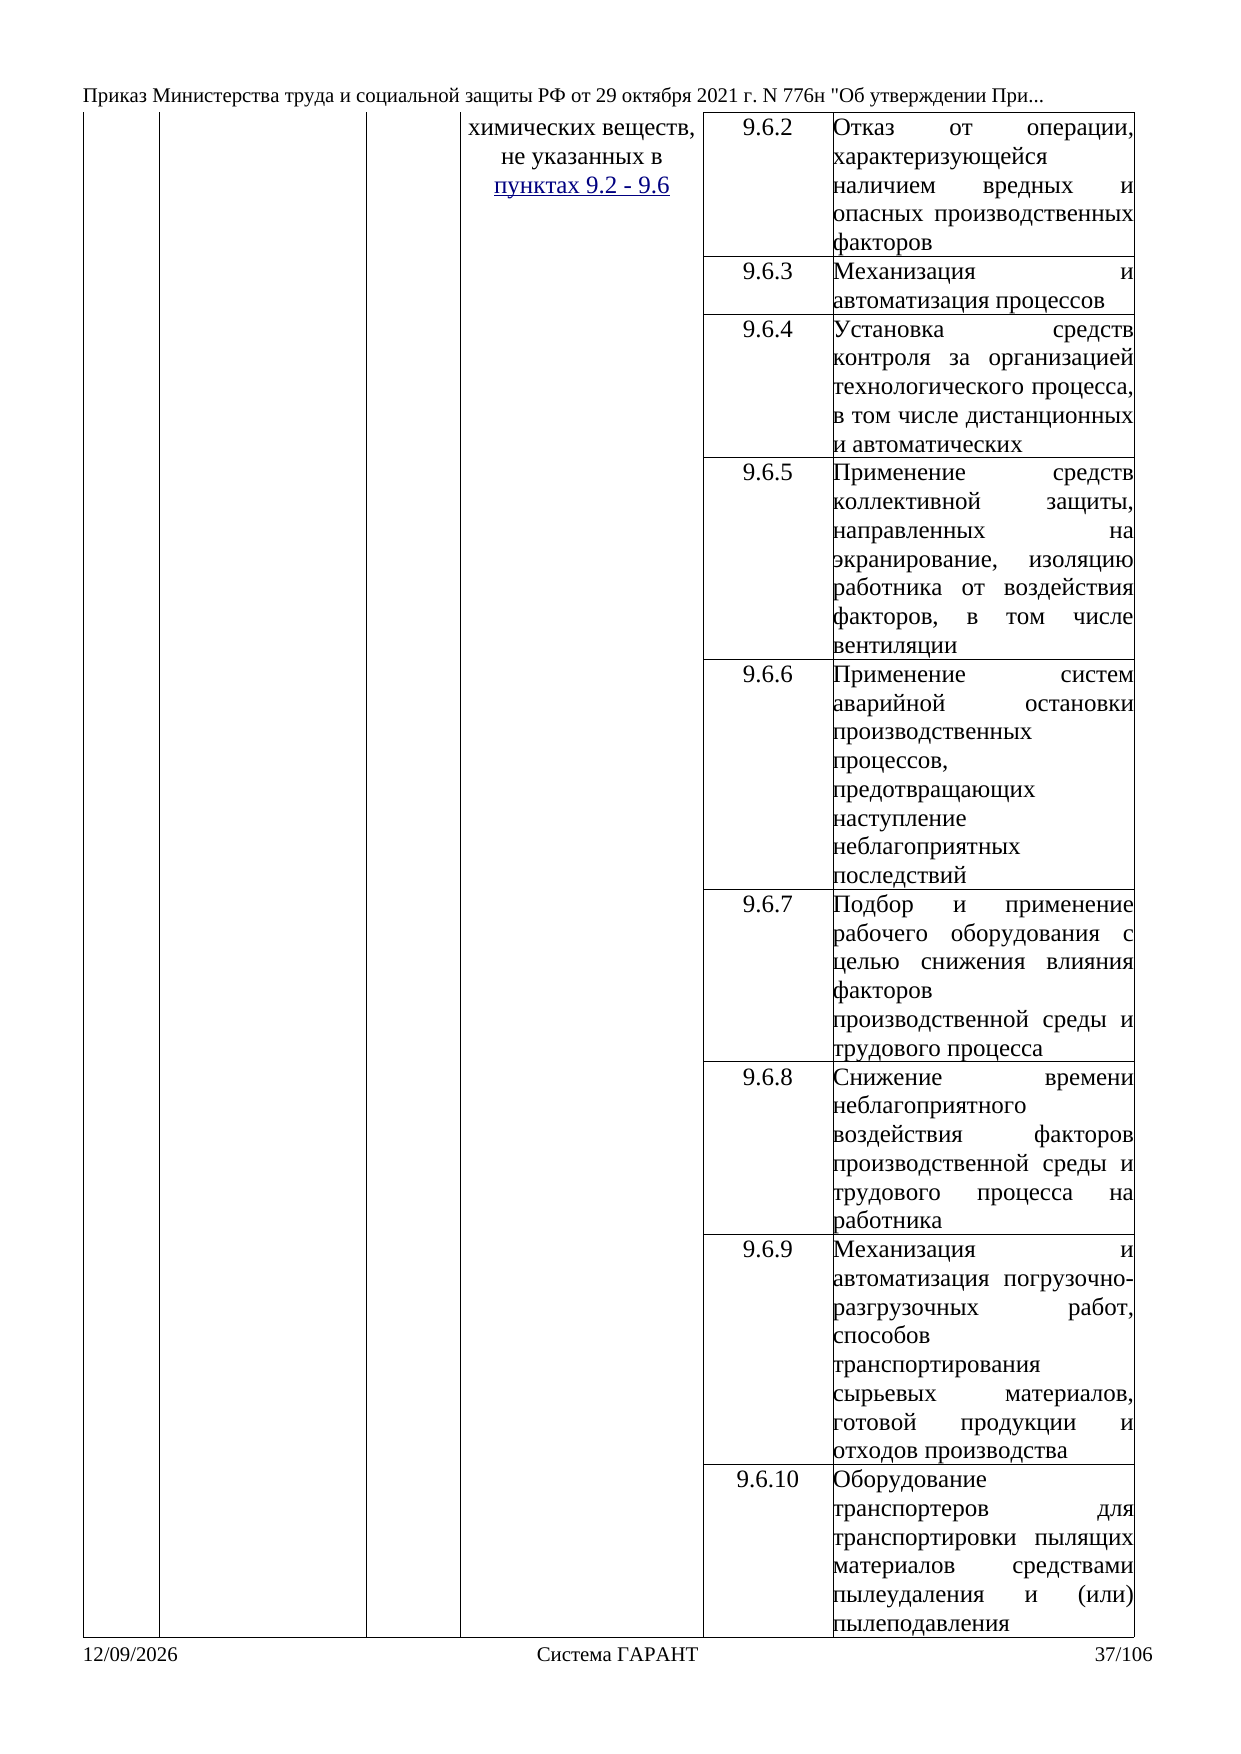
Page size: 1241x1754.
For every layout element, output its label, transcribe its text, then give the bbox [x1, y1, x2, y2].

table_cell 9.6.5 [704, 458, 833, 659]
table_cell Механизация и автоматизация процессов [834, 257, 1134, 314]
table_cell [160, 112, 366, 1637]
table_cell 9.6.9 [704, 1235, 833, 1464]
table_cell 9.6.10 [704, 1465, 833, 1637]
table_cell Снижение времени неблагоприятного воздействия факторов производственной среды и трудового процесса на работника [834, 1062, 1134, 1234]
table_cell 9.6.8 [704, 1062, 833, 1234]
table_cell 9.6.7 [704, 890, 833, 1061]
table_cell 9.6.3 [704, 257, 833, 314]
table_cell Оборудование транспортеров для транспортировки пылящих материалов средствами пылеудаления и (или) пылеподавления [834, 1465, 1134, 1637]
table_cell Установка средств контроля за организацией технологического процесса, в том числе дистанционных и автоматических [834, 315, 1134, 457]
table_cell 9.6.2 [704, 113, 833, 256]
table_cell 9.6.6 [704, 660, 833, 889]
table_cell Подбор и применение рабочего оборудования с целью снижения влияния факторов производственной среды и трудового процесса [834, 890, 1134, 1061]
table_cell химических веществ, не указанных в пунктах 9.2 - 9.6 [461, 112, 703, 1637]
table_cell Отказ от операции, характеризующейся наличием вредных и опасных производственных факторов [834, 113, 1134, 256]
table_cell [84, 112, 159, 1637]
table_cell Применение систем аварийной остановки производственных процессов, предотвращающих наступление неблагоприятных последствий [834, 660, 1134, 889]
table_cell Применение средств коллективной защиты, направленных на экранирование, изоляцию работника от воздействия факторов, в том числе вентиляции [834, 458, 1134, 659]
table_cell [367, 112, 460, 1637]
table_cell 9.6.4 [704, 315, 833, 457]
table_cell Механизация и автоматизация погрузочно-разгрузочных работ, способов транспортирования сырьевых материалов, готовой продукции и отходов производства [834, 1235, 1134, 1464]
